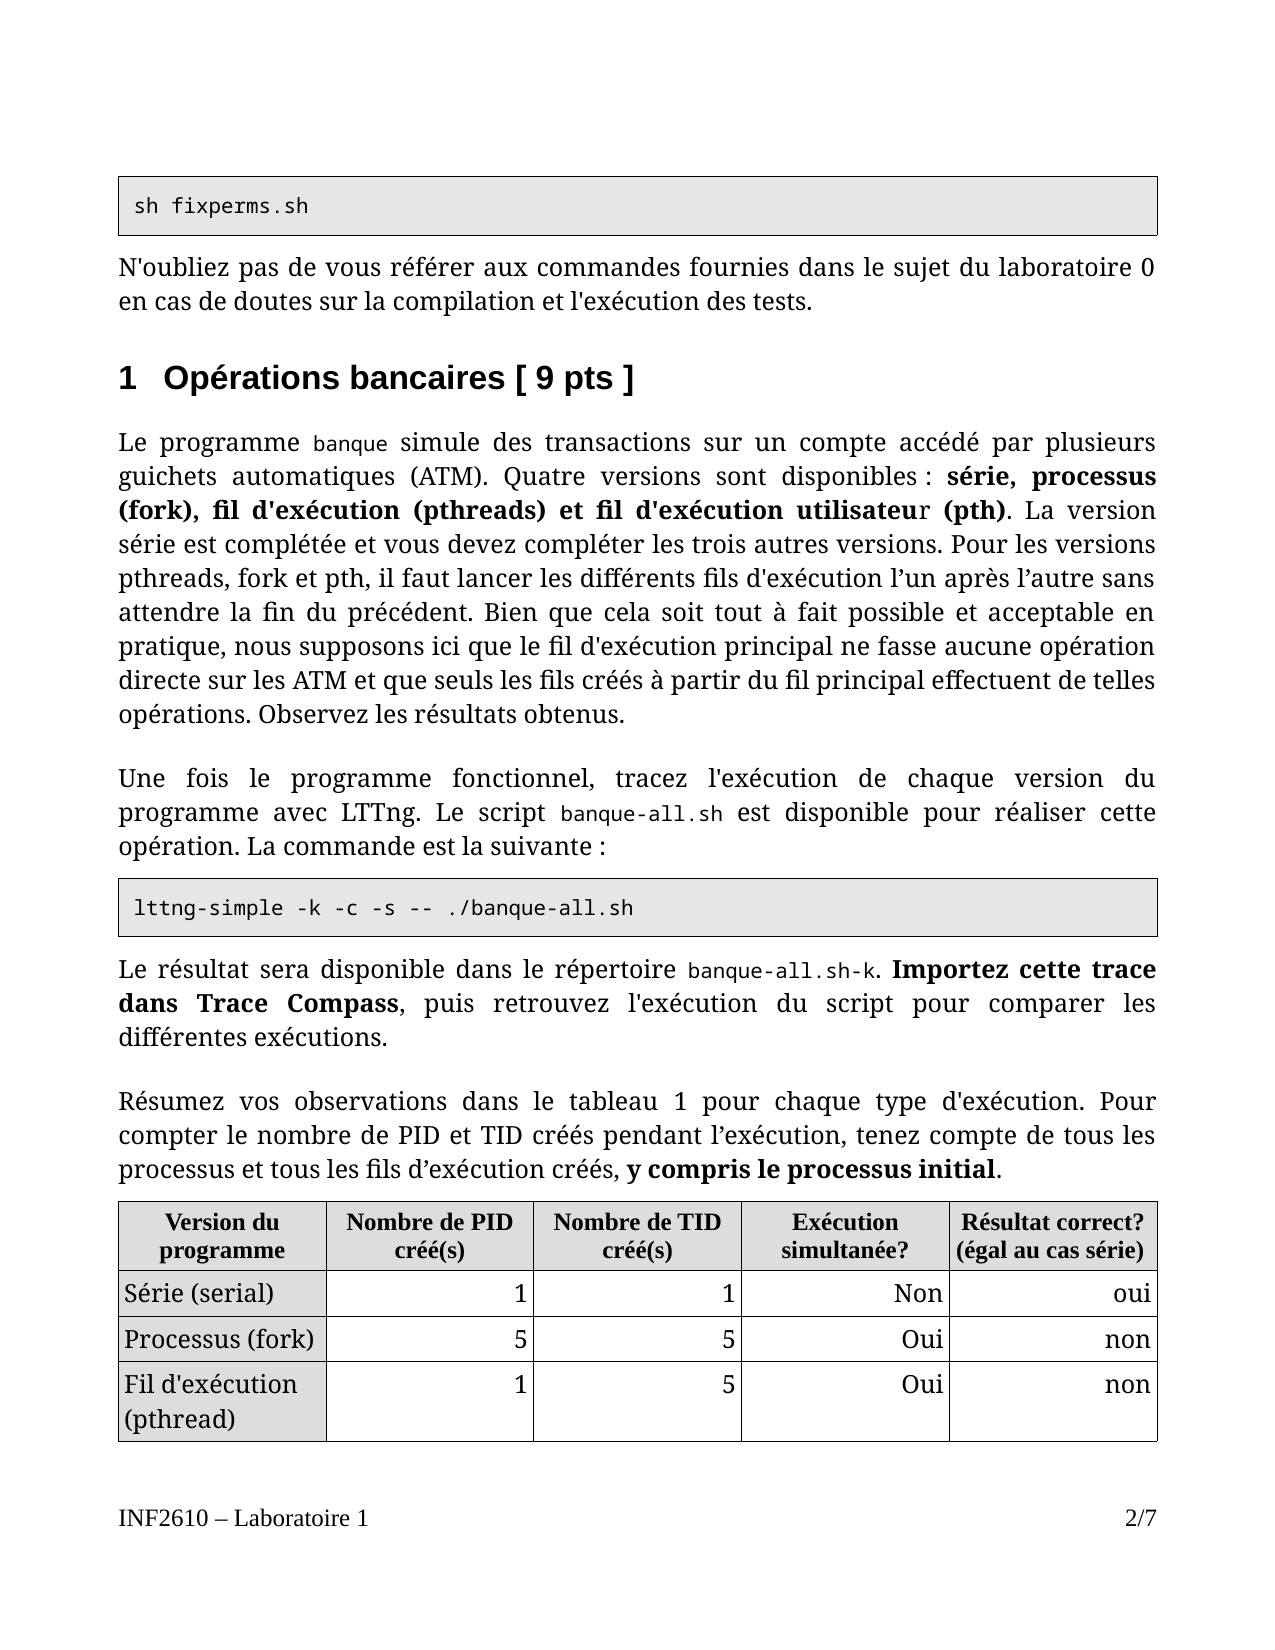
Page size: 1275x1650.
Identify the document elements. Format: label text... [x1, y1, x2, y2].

table_cell Non [742, 1271, 949, 1316]
table_cell Fil d'exécution (pthread) [119, 1362, 326, 1441]
table_cell Série (serial) [119, 1271, 326, 1316]
table_cell Processus (fork) [119, 1317, 326, 1361]
table_cell 5 [534, 1317, 741, 1361]
table_cell 5 [534, 1362, 741, 1441]
text Le résultat sera disponible dans le répertoire banque-all.sh-k. Importez cette trace dans Trace Compass, puis retrouvez l'exécution du script pour comparer les différentes exécutions. [118, 952, 1157, 1054]
subtitle Opérations bancaires [ 9 pts ] [118, 358, 1157, 397]
table_cell non [950, 1362, 1157, 1441]
text Une fois le programme fonctionnel, tracez l'exécution de chaque version du programme avec LTTng. Le script banque-all.sh est disponible pour réaliser cette opération. La commande est la suivante : [118, 761, 1157, 863]
table_cell 1 [327, 1271, 533, 1316]
table_cell non [950, 1317, 1157, 1361]
table_cell Oui [742, 1362, 949, 1441]
text Le programme banque simule des transactions sur un compte accédé par plusieurs guichets automatiques (ATM). Quatre versions sont disponibles : série, processus (fork), fil d'exécution (pthreads) et fil d'exécution utilisateur (pth). La version série est complétée et vous devez compléter les trois autres versions. Pour les versions pthreads, fork et pth, il faut lancer les différents fils d'exécution l’un après l’autre sans attendre la fin du précédent. Bien que cela soit tout à fait possible et acceptable en pratique, nous supposons ici que le fil d'exécution principal ne fasse aucune opération directe sur les ATM et que seuls les fils créés à partir du fil principal effectuent de telles opérations. Observez les résultats obtenus. [118, 424, 1157, 731]
table_header Exécution simultanée? [742, 1202, 949, 1270]
table_cell oui [950, 1271, 1157, 1316]
table_cell 5 [327, 1317, 533, 1361]
table_header Résultat correct? (égal au cas série) [950, 1202, 1157, 1270]
table_header Nombre de PID créé(s) [327, 1202, 533, 1270]
table_cell Oui [742, 1317, 949, 1361]
table_cell 1 [534, 1271, 741, 1316]
text sh fixperms.sh [119, 177, 1157, 235]
text Résumez vos observations dans le tableau 1 pour chaque type d'exécution. Pour compter le nombre de PID et TID créés pendant l’exécution, tenez compte de tous les processus et tous les fils d’exécution créés, y compris le processus initial. [118, 1084, 1157, 1186]
table_header Nombre de TID créé(s) [534, 1202, 741, 1270]
table_header Version du programme [119, 1202, 326, 1270]
text N'oubliez pas de vous référer aux commandes fournies dans le sujet du laboratoire 0 en cas de doutes sur la compilation et l'exécution des tests. [118, 250, 1157, 318]
table_cell 1 [327, 1362, 533, 1441]
text lttng-simple -k -c -s -- ./banque-all.sh [119, 879, 1157, 936]
